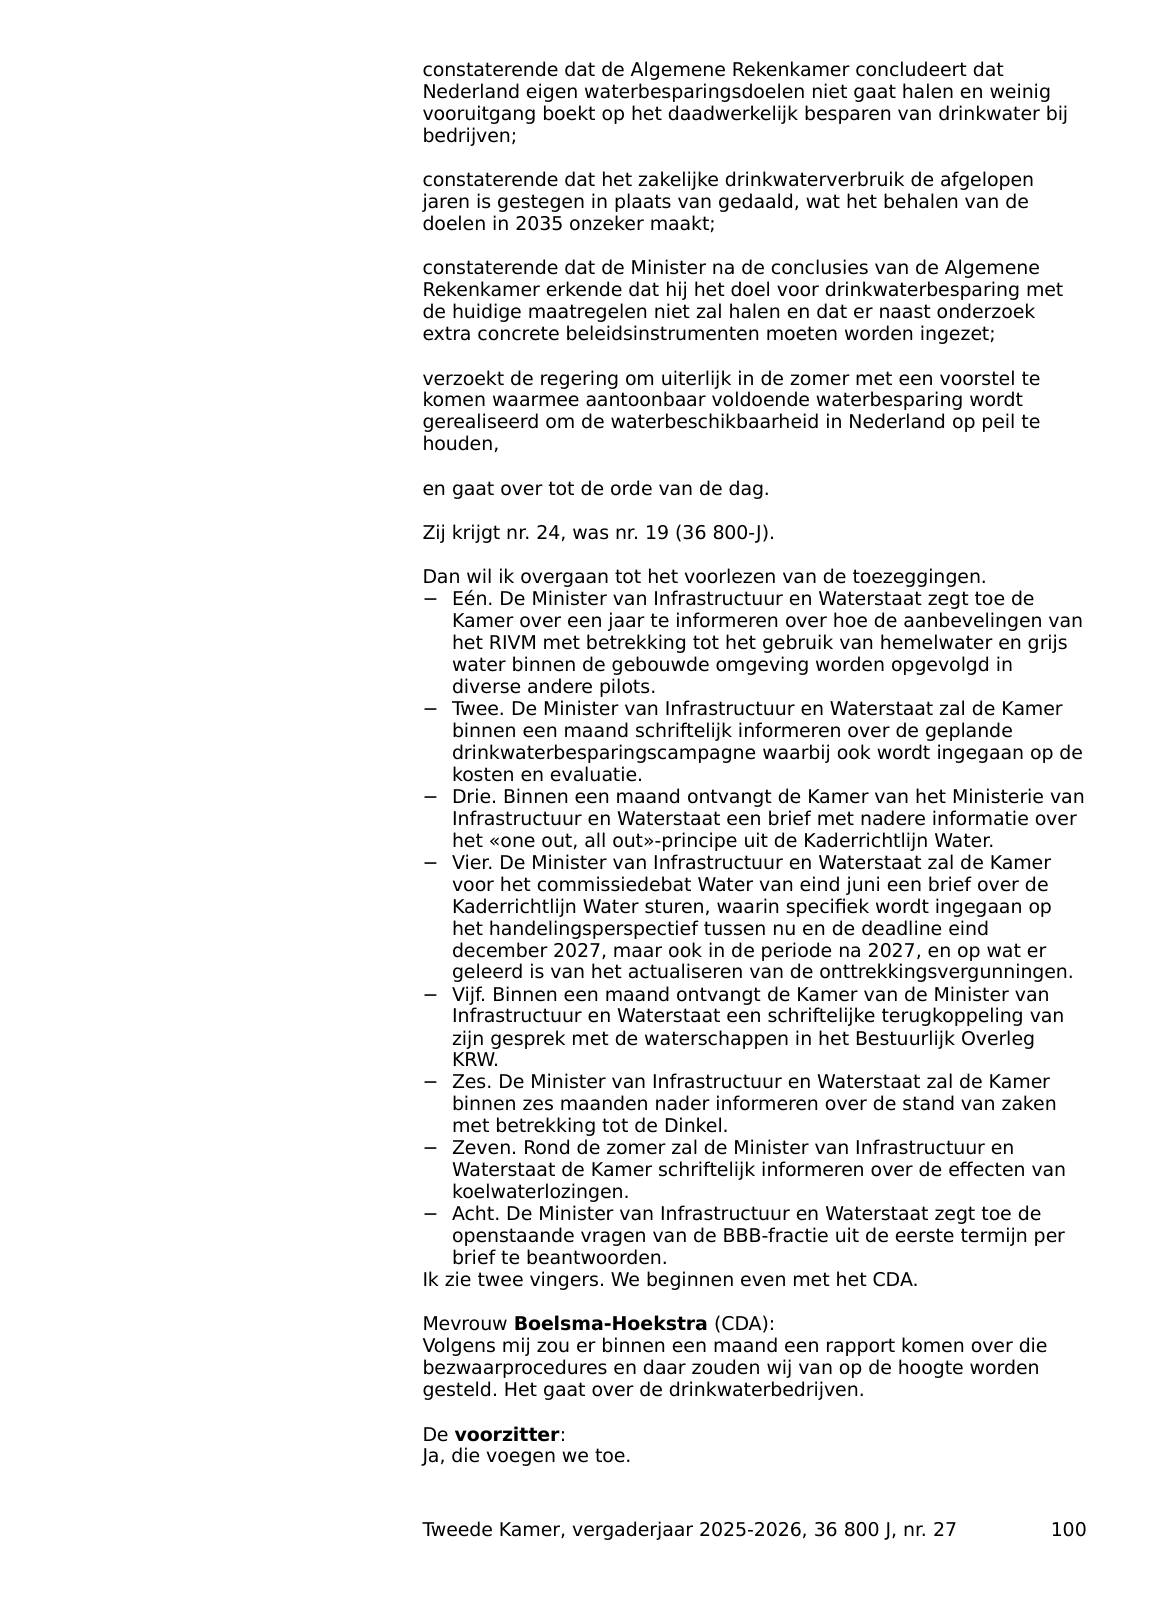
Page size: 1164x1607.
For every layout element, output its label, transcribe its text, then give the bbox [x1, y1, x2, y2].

text − Zeven. Rond de zomer zal de Minister van Infrastructuur en Waterstaat de Kamer schriftelijk informeren over de effecten van koelwaterlozingen. [422, 1137, 1087, 1203]
text constaterende dat het zakelijke drinkwaterverbruik de afgelopen jaren is gestegen in plaats van gedaald, wat het behalen van de doelen in 2035 onzeker maakt; [422, 169, 1087, 235]
text − Drie. Binnen een maand ontvangt de Kamer van het Ministerie van Infrastructuur en Waterstaat een brief met nadere informatie over het «one out, all out»-principe uit de Kaderrichtlijn Water. [422, 786, 1087, 852]
text Zij krijgt nr. 24, was nr. 19 (36 800-J). [422, 522, 1087, 544]
text − Vijf. Binnen een maand ontvangt de Kamer van de Minister van Infrastructuur en Waterstaat een schriftelijke terugkoppeling van zijn gesprek met de waterschappen in het Bestuurlijk Overleg KRW. [422, 983, 1087, 1071]
text Mevrouw Boelsma-Hoekstra (CDA): [422, 1313, 1087, 1335]
text Ik zie twee vingers. We beginnen even met het CDA. [422, 1269, 1087, 1291]
text − Twee. De Minister van Infrastructuur en Waterstaat zal de Kamer binnen een maand schriftelijk informeren over de geplande drinkwaterbesparingscampagne waarbij ook wordt ingegaan op de kosten en evaluatie. [422, 698, 1087, 786]
text Ja, die voegen we toe. [422, 1445, 1087, 1467]
text verzoekt de regering om uiterlijk in de zomer met een voorstel te komen waarmee aantoonbaar voldoende waterbesparing wordt gerealiseerd om de waterbeschikbaarheid in Nederland op peil te houden, [422, 367, 1087, 455]
text De voorzitter: [422, 1423, 1087, 1445]
text − Vier. De Minister van Infrastructuur en Waterstaat zal de Kamer voor het commissiedebat Water van eind juni een brief over de Kaderrichtlijn Water sturen, waarin specifiek wordt ingegaan op het handelingsperspectief tussen nu en de deadline eind december 2027, maar ook in de periode na 2027, en op wat er geleerd is van het actualiseren van de onttrekkingsvergunningen. [422, 852, 1087, 983]
text constaterende dat de Algemene Rekenkamer concludeert dat Nederland eigen waterbesparingsdoelen niet gaat halen en weinig vooruitgang boekt op het daadwerkelijk besparen van drinkwater bij bedrijven; [422, 59, 1087, 147]
text en gaat over tot de orde van de dag. [422, 477, 1087, 499]
text constaterende dat de Minister na de conclusies van de Algemene Rekenkamer erkende dat hij het doel voor drinkwaterbesparing met de huidige maatregelen niet zal halen en dat er naast onderzoek extra concrete beleidsinstrumenten moeten worden ingezet; [422, 257, 1087, 345]
text − Zes. De Minister van Infrastructuur en Waterstaat zal de Kamer binnen zes maanden nader informeren over de stand van zaken met betrekking tot de Dinkel. [422, 1071, 1087, 1137]
text Volgens mij zou er binnen een maand een rapport komen over die bezwaarprocedures en daar zouden wij van op de hoogte worden gesteld. Het gaat over de drinkwaterbedrijven. [422, 1335, 1087, 1401]
text Dan wil ik overgaan tot het voorlezen van de toezeggingen. [422, 566, 1087, 588]
text − Eén. De Minister van Infrastructuur en Waterstaat zegt toe de Kamer over een jaar te informeren over hoe de aanbevelingen van het RIVM met betrekking tot het gebruik van hemelwater en grijs water binnen de gebouwde omgeving worden opgevolgd in diverse andere pilots. [422, 588, 1087, 698]
text − Acht. De Minister van Infrastructuur en Waterstaat zegt toe de openstaande vragen van de BBB-fractie uit de eerste termijn per brief te beantwoorden. [422, 1203, 1087, 1269]
